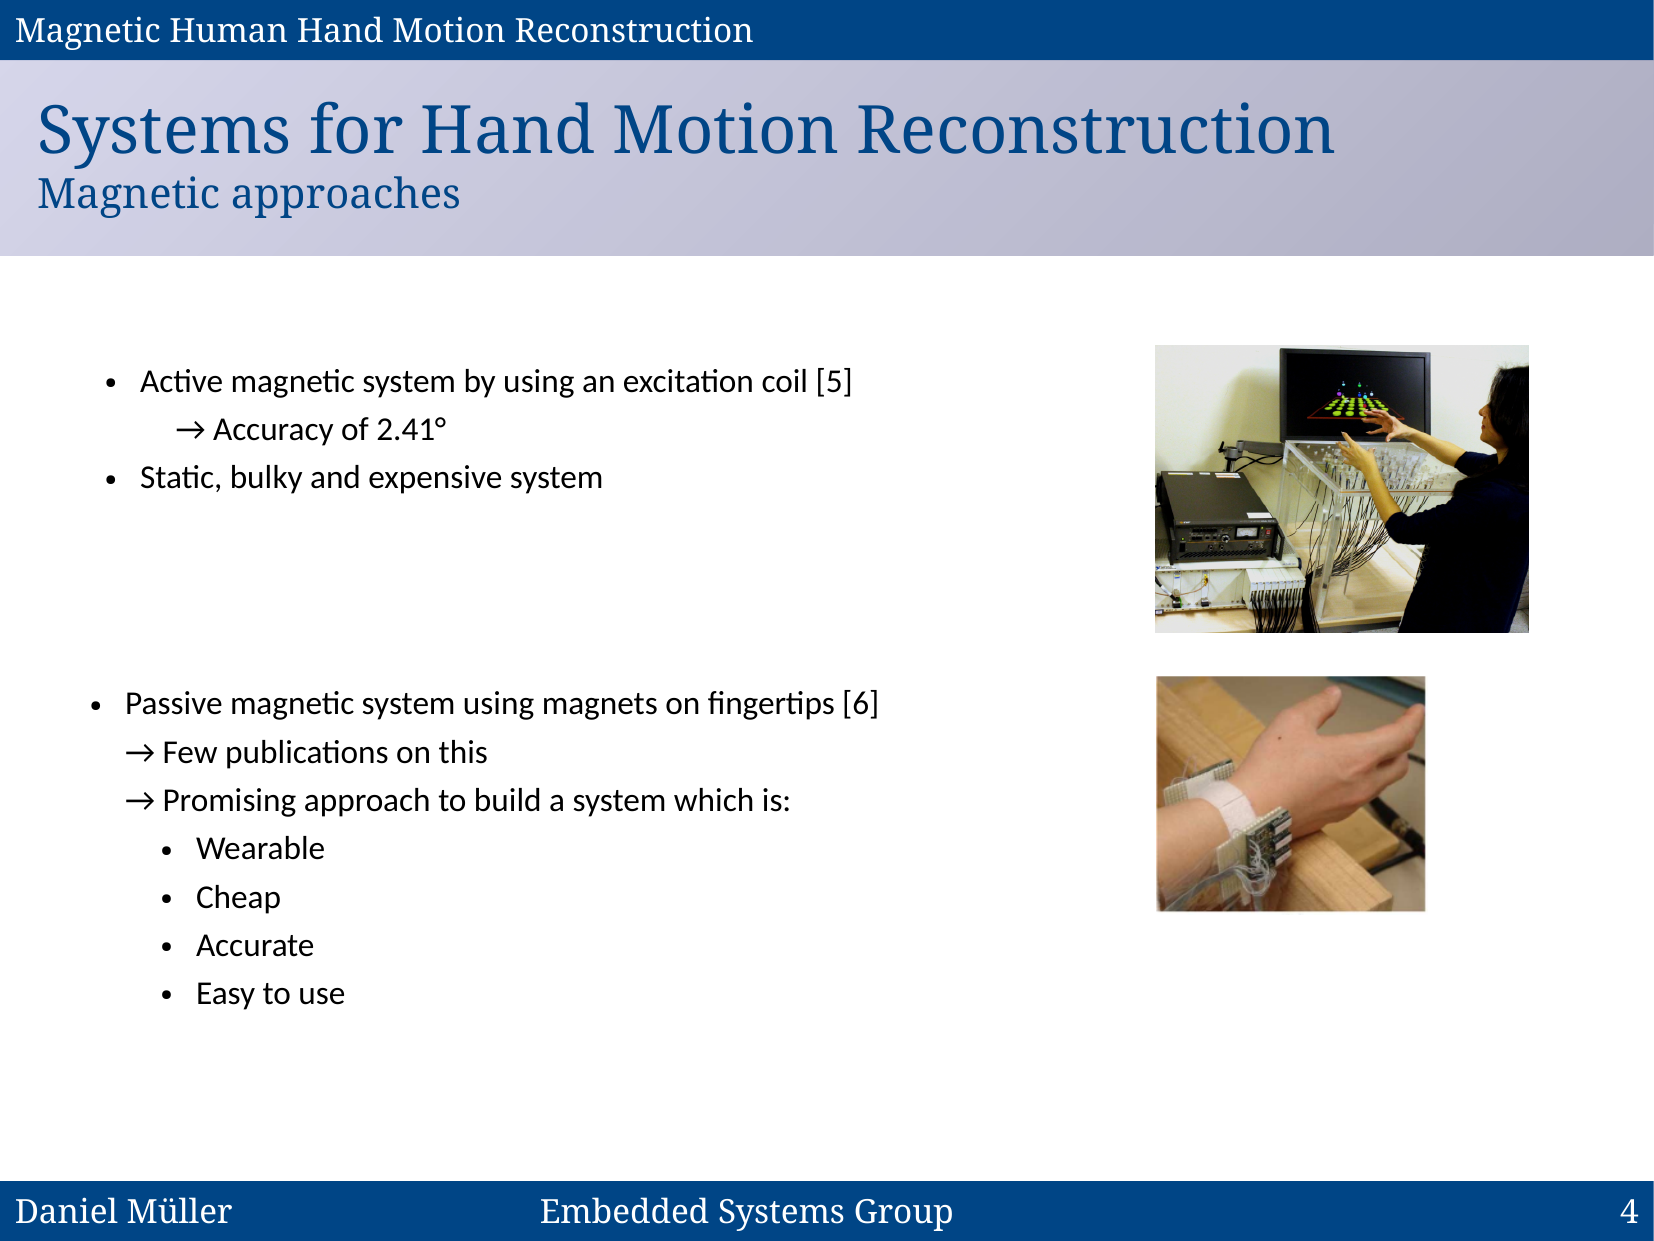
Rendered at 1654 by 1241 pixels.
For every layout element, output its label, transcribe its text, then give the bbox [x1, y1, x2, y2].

text_box Passive magnetic system using magnets on fingertips [6] → Few publications on this → Promising approach to build a system which is: Wearable Cheap Accurate Easy to use [75, 682, 1111, 1115]
picture [1155, 344, 1529, 633]
text_box Active magnetic system by using an excitation coil [5] → Accuracy of 2.41° Static, bulky and expensive system [90, 360, 1126, 522]
picture [1155, 674, 1428, 916]
title Systems for Hand Motion Reconstruction Magnetic approaches [37, 47, 1411, 256]
